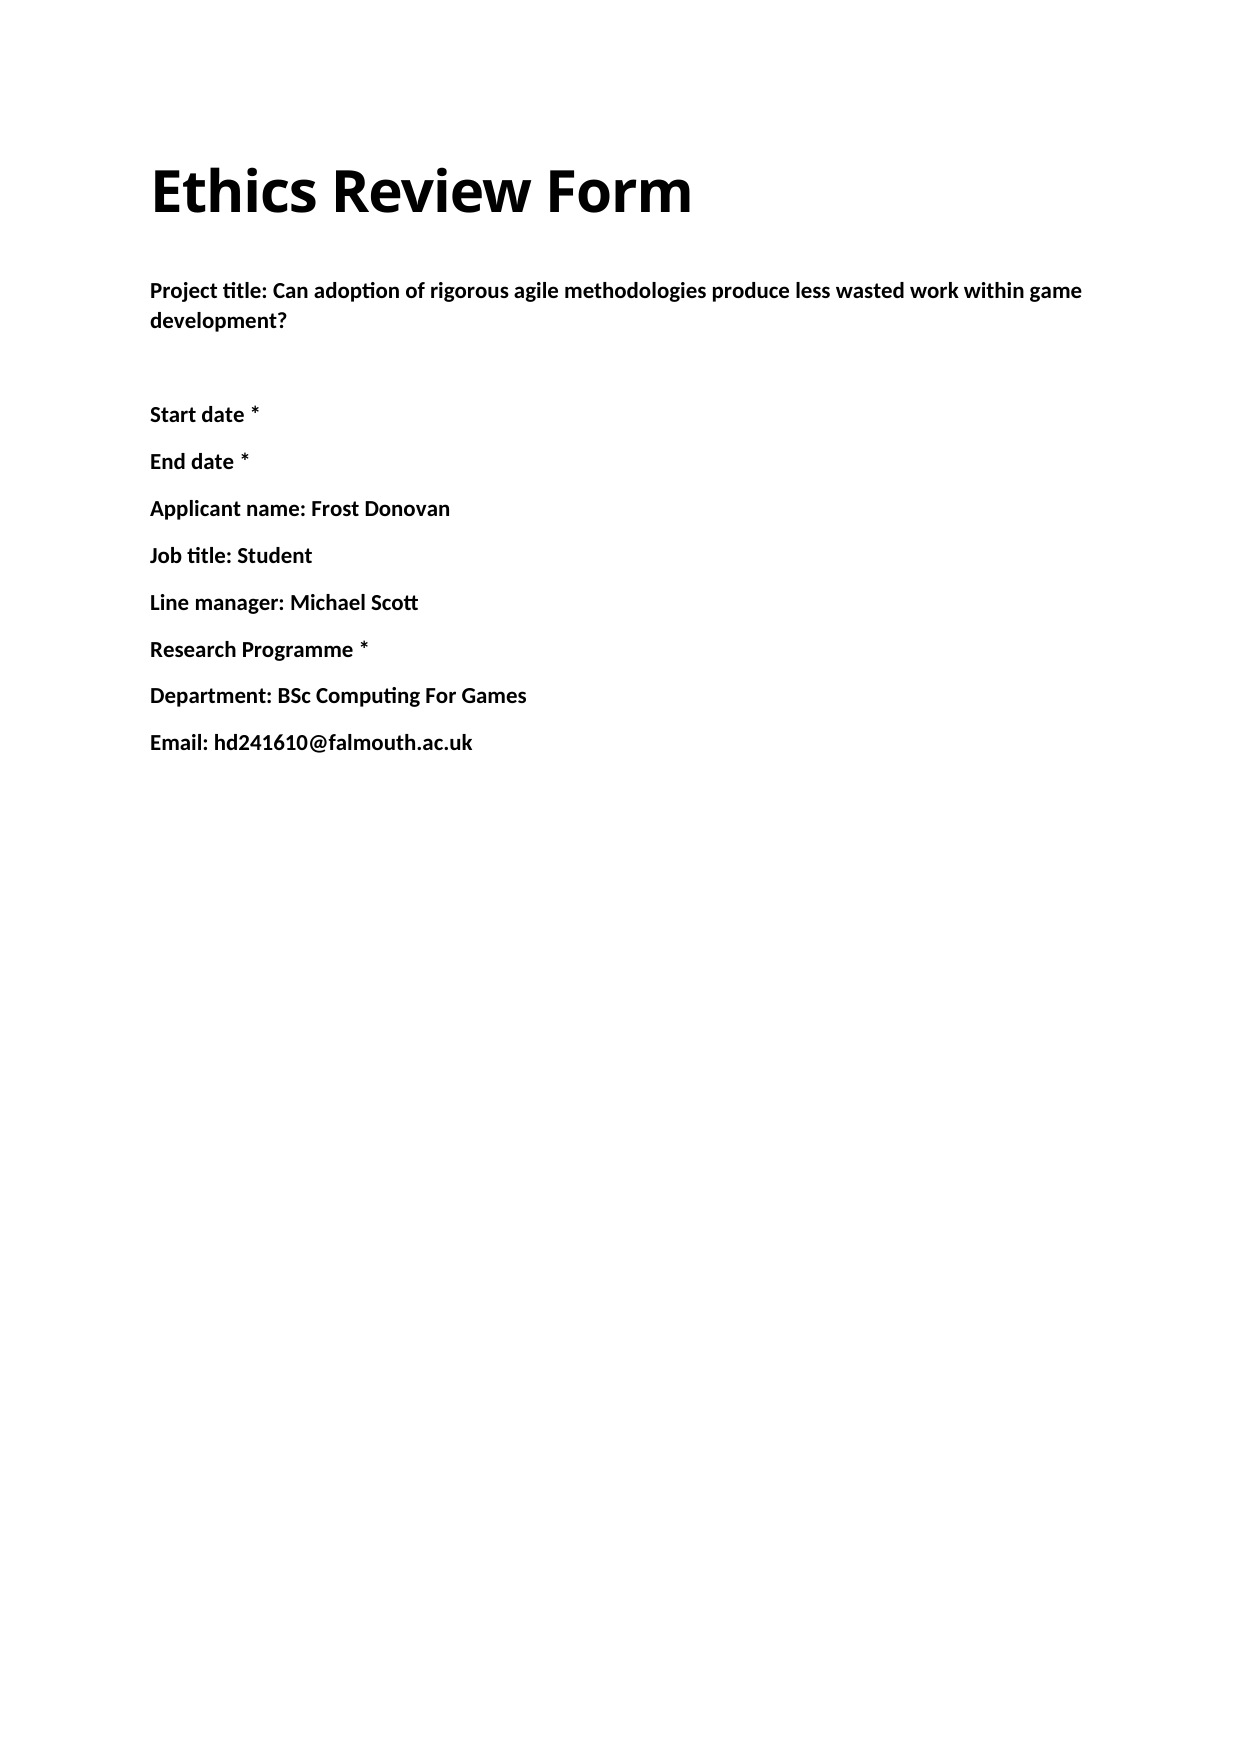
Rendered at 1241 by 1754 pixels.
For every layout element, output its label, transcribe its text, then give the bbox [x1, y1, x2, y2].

text Applicant name: Frost Donovan [150, 494, 1090, 522]
text End date * [150, 447, 1090, 475]
text Line manager: Michael Scott [150, 588, 1090, 616]
text Project title: Can adoption of rigorous agile methodologies produce less wasted work within game development? [150, 276, 1090, 334]
title Ethics Review Form [150, 150, 1090, 229]
text Email: hd241610@falmouth.ac.uk [150, 728, 1090, 756]
text Department: BSc Computing For Games [150, 682, 1090, 709]
text Research Programme * [150, 635, 1090, 663]
text Start date * [150, 400, 1090, 428]
text Job title: Student [150, 541, 1090, 569]
